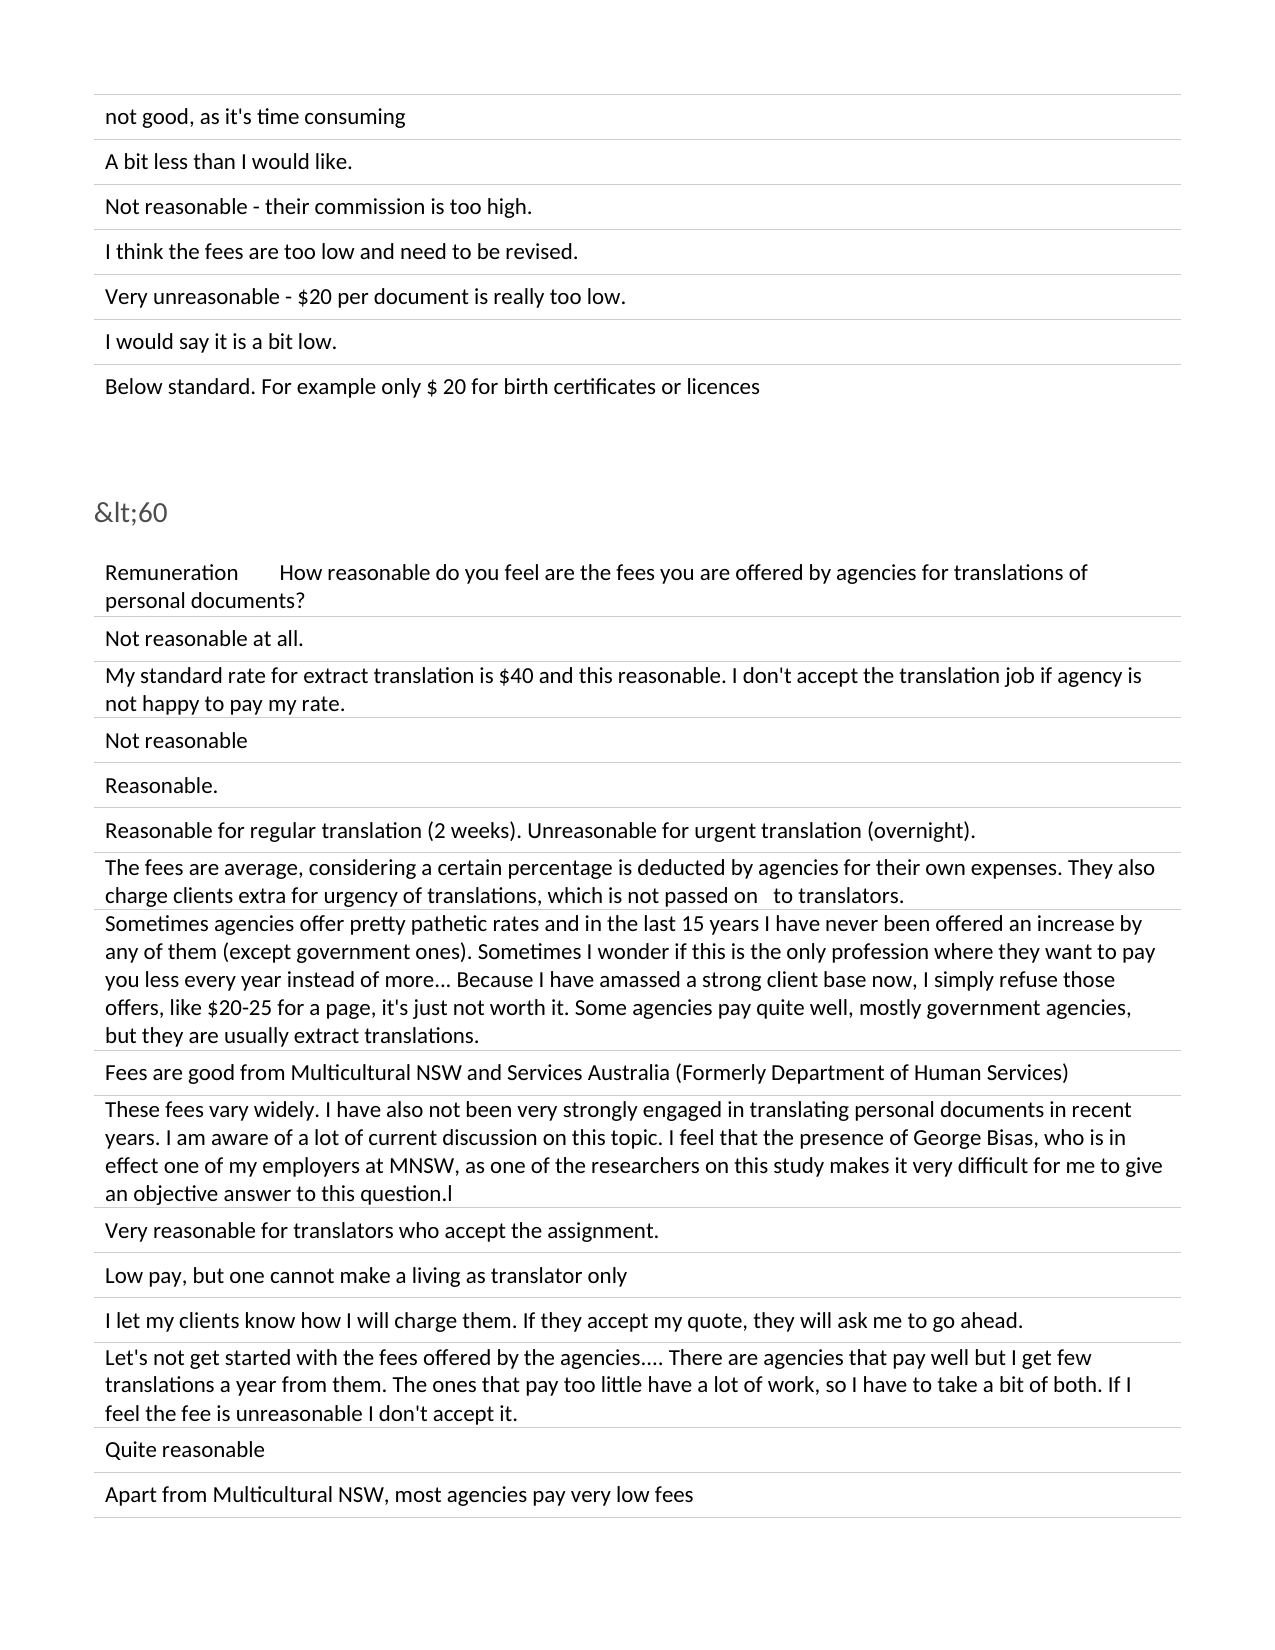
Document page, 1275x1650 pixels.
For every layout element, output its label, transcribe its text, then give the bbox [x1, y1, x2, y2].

table_cell Let's not get started with the fees offered by the agencies.... There are agencies that pay well but I get few translations a year from them. The ones that pay too little have a lot of work, so I have to take a bit of both. If I feel the fee is unreasonable I don't accept it. [94, 1343, 1181, 1427]
table_cell Very reasonable for translators who accept the assignment. [94, 1208, 1181, 1252]
table_cell Not reasonable - their commission is too high. [94, 185, 1181, 229]
table_cell Fees are good from Multicultural NSW and Services Australia (Formerly Department of Human Services) [94, 1051, 1181, 1094]
table_cell I think the fees are too low and need to be revised. [94, 230, 1181, 274]
table_cell Low pay, but one cannot make a living as translator only [94, 1253, 1181, 1297]
table_cell Not reasonable at all. [94, 617, 1181, 661]
table_cell Quite reasonable [94, 1428, 1181, 1472]
table_cell These fees vary widely. I have also not been very strongly engaged in translating personal documents in recent years. I am aware of a lot of current discussion on this topic. I feel that the presence of George Bisas, who is in effect one of my employers at MNSW, as one of the researchers on this study makes it very difficult for me to give an objective answer to this question.l [94, 1096, 1181, 1207]
table_cell Reasonable. [94, 763, 1181, 807]
table_cell My standard rate for extract translation is $40 and this reasonable. I don't accept the translation job if agency is not happy to pay my rate. [94, 662, 1181, 717]
table_cell The fees are average, considering a certain percentage is deducted by agencies for their own expenses. They also charge clients extra for urgency of translations, which is not passed on to translators. [94, 853, 1181, 909]
table_cell Sometimes agencies offer pretty pathetic rates and in the last 15 years I have never been offered an increase by any of them (except government ones). Sometimes I wonder if this is the only profession where they want to pay you less every year instead of more... Because I have amassed a strong client base now, I simply refuse those offers, like $20-25 for a page, it's just not worth it. Some agencies pay quite well, mostly government agencies, but they are usually extract translations. [94, 910, 1181, 1049]
table_cell Reasonable for regular translation (2 weeks). Unreasonable for urgent translation (overnight). [94, 808, 1181, 852]
table_cell Not reasonable [94, 718, 1181, 762]
table_cell Very unreasonable - $20 per document is really too low. [94, 275, 1181, 319]
table_cell Below standard. For example only $ 20 for birth certificates or licences [94, 365, 1181, 409]
table_cell I let my clients know how I will charge them. If they accept my quote, they will ask me to go ahead. [94, 1298, 1181, 1342]
table_cell I would say it is a bit low. [94, 320, 1181, 364]
text &lt;60 [94, 494, 1181, 529]
table_header Remuneration How reasonable do you feel are the fees you are offered by agencies for translations of personal documents? [94, 556, 1181, 616]
table_cell not good, as it's time consuming [94, 95, 1181, 139]
table_cell Apart from Multicultural NSW, most agencies pay very low fees [94, 1473, 1181, 1517]
table_cell A bit less than I would like. [94, 140, 1181, 184]
